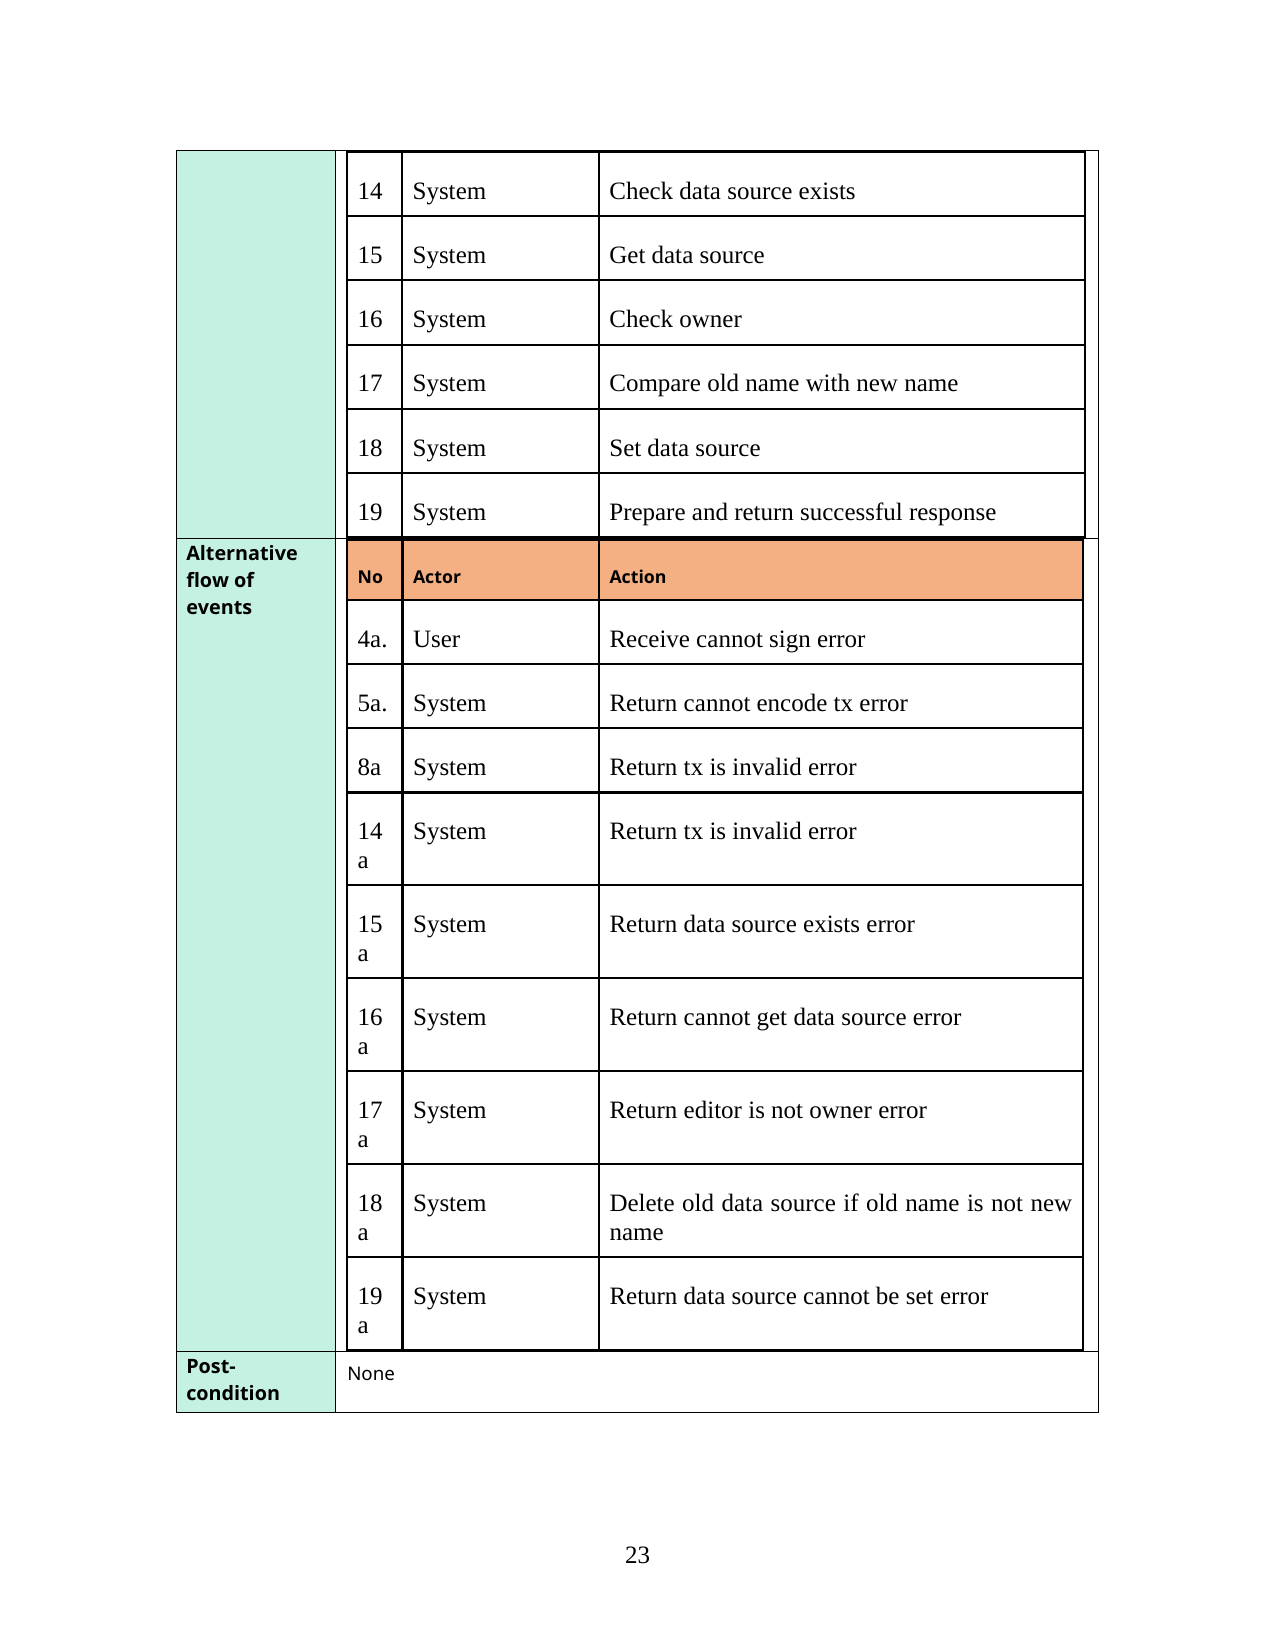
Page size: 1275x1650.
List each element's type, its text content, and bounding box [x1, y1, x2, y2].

table_cell Receive cannot sign error [600, 601, 1082, 663]
table_cell System [404, 1072, 598, 1163]
table_cell 18a [348, 1165, 401, 1256]
table_cell System [404, 886, 598, 977]
table_cell System [403, 217, 598, 279]
table_cell 17a [348, 1072, 401, 1163]
table_cell Prepare and return successful response [600, 474, 1084, 536]
table_cell 15 [348, 217, 401, 279]
table_cell 16a [348, 979, 401, 1070]
table_cell Return tx is invalid error [600, 729, 1082, 791]
table_cell System [404, 979, 598, 1070]
table_cell Return cannot get data source error [600, 979, 1082, 1070]
table_cell 17 [348, 346, 401, 408]
table_cell 16 [348, 281, 401, 343]
table_cell 18 [348, 410, 401, 472]
table_cell Return tx is invalid error [600, 794, 1082, 884]
table_cell 15a [348, 886, 401, 977]
table_cell Check data source exists [600, 153, 1084, 215]
table_cell Post-condition [177, 1352, 335, 1412]
table_cell Set data source [600, 410, 1084, 472]
table_header Actor [404, 541, 598, 599]
table_cell 14 [348, 153, 401, 215]
table_cell System [404, 1258, 598, 1349]
table_cell 4a. [348, 601, 401, 663]
table_cell System [404, 1165, 598, 1256]
table_cell [336, 539, 346, 1351]
table_cell Return editor is not owner error [600, 1072, 1082, 1163]
table_cell System [403, 474, 598, 536]
table_cell [336, 151, 346, 538]
table_cell None [336, 1352, 1098, 1412]
table_cell Get data source [600, 217, 1084, 279]
table_cell System [403, 410, 598, 472]
table_cell Return cannot encode tx error [600, 665, 1082, 727]
table_cell Return data source exists error [600, 886, 1082, 977]
table_cell [1084, 539, 1098, 1351]
table_header Action [600, 541, 1082, 599]
table_cell [1086, 151, 1098, 538]
table_cell 19 [348, 474, 401, 536]
table_cell System [404, 665, 598, 727]
table_cell System [403, 153, 598, 215]
table_cell System [404, 729, 598, 791]
table_cell System [403, 346, 598, 408]
table_cell 8a [348, 729, 401, 791]
table_cell Alternative flow of events [177, 539, 335, 1351]
table_cell Delete old data source if old name is not new name [600, 1165, 1082, 1256]
table_header No [348, 541, 401, 599]
table_cell User [404, 601, 598, 663]
table_cell 5a. [348, 665, 401, 727]
table_cell Check owner [600, 281, 1084, 343]
table_cell System [403, 281, 598, 343]
table_cell System [404, 794, 598, 884]
table_cell 14a [348, 794, 401, 884]
table_cell 19a [348, 1258, 401, 1349]
table_cell [177, 151, 335, 538]
table_cell Compare old name with new name [600, 346, 1084, 408]
table_cell Return data source cannot be set error [600, 1258, 1082, 1349]
